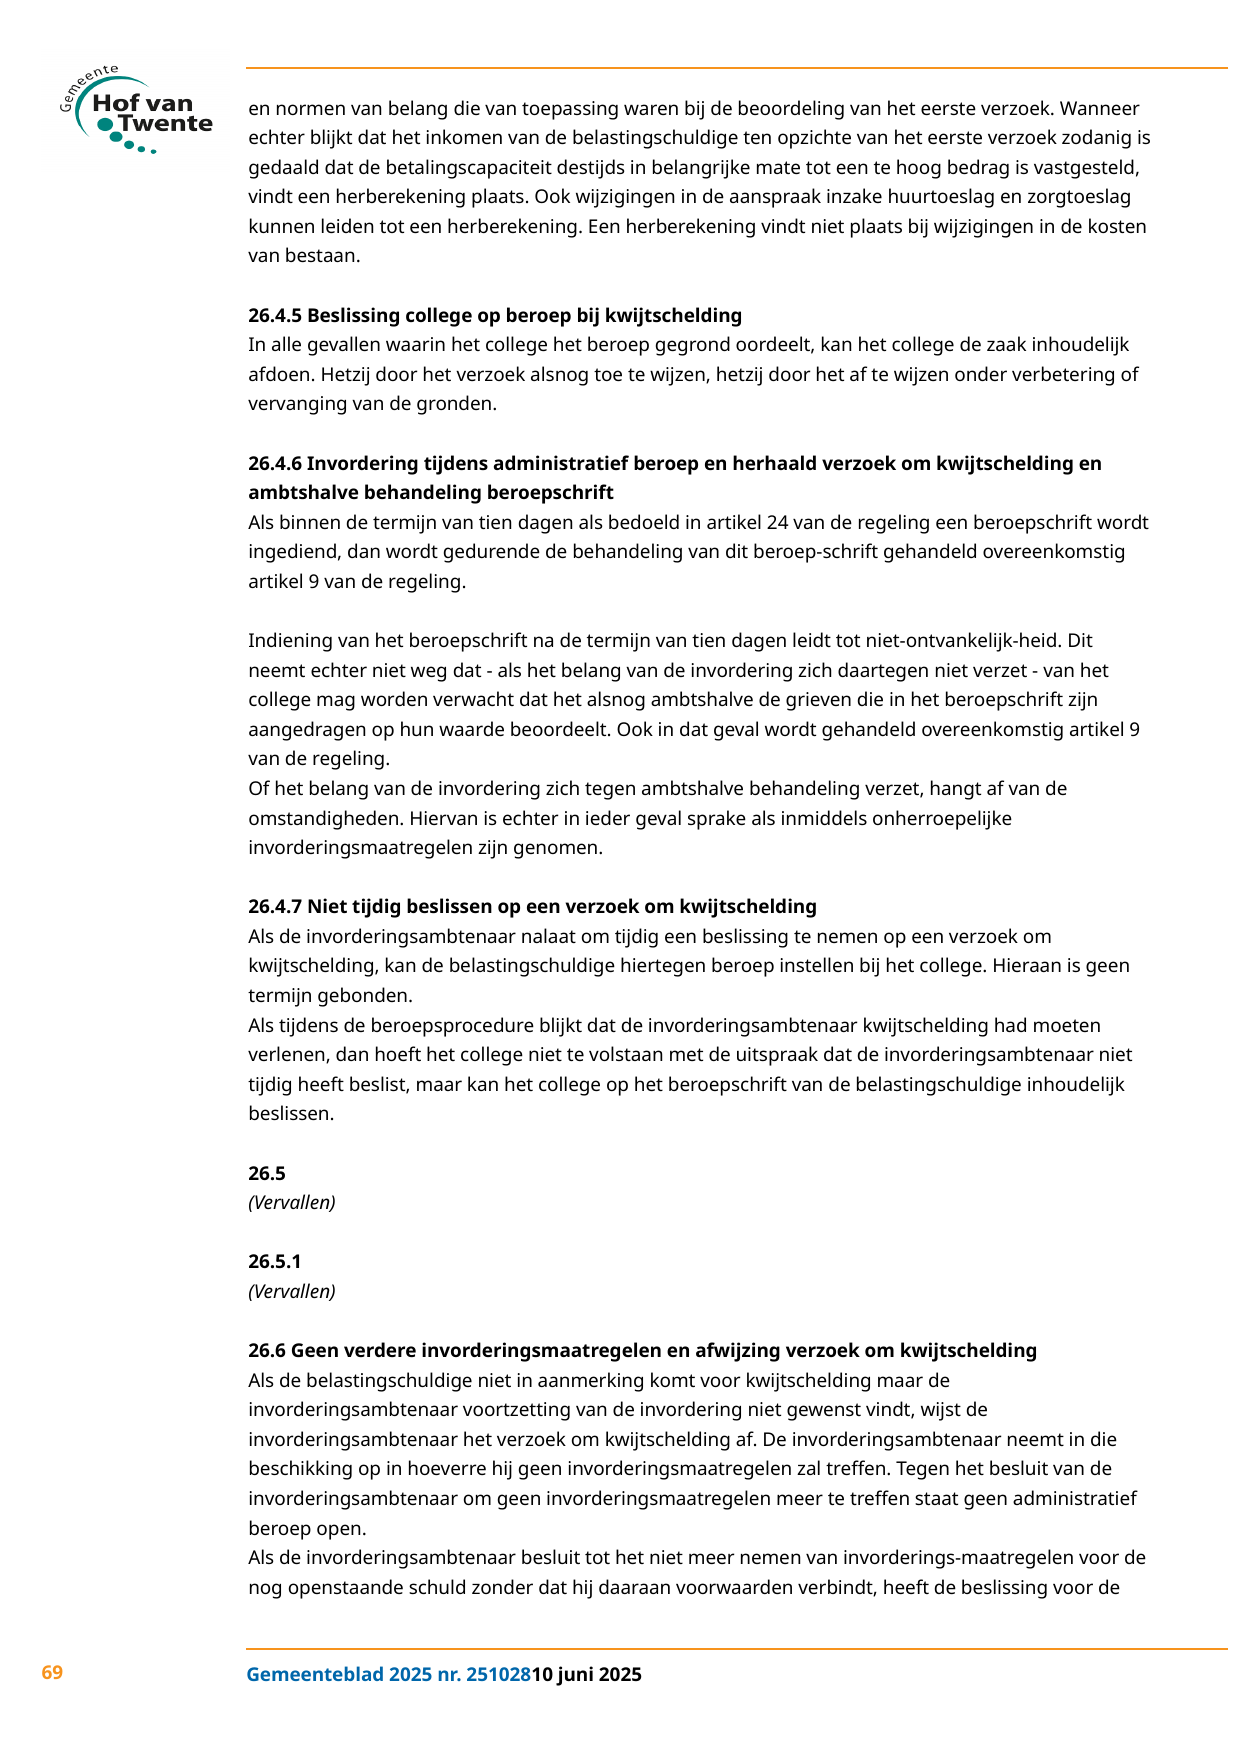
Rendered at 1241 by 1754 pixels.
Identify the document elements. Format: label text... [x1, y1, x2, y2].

text (Vervallen) [248, 1278, 1152, 1304]
text Als binnen de termijn van tien dagen als bedoeld in artikel 24 van de regeling een beroepschrift wordt ingediend, dan wordt gedurende de behandeling van dit beroep-schrift gehandeld overeenkomstig artikel 9 van de regeling. [248, 509, 1152, 594]
text 26.4.5 Beslissing college op beroep bij kwijtschelding [248, 302, 1152, 328]
text Als de invorderingsambtenaar besluit tot het niet meer nemen van invorderings-maatregelen voor de nog openstaande schuld zonder dat hij daaraan voorwaarden verbindt, heeft de beslissing voor de [248, 1544, 1152, 1600]
text Als de belastingschuldige niet in aanmerking komt voor kwijtschelding maar de invorderingsambtenaar voortzetting van de invordering niet gewenst vindt, wijst de invorderingsambtenaar het verzoek om kwijtschelding af. De invorderingsambtenaar neemt in die beschikking op in hoeverre hij geen invorderingsmaatregelen zal treffen. Tegen het besluit van de invorderingsambtenaar om geen invorderingsmaatregelen meer te treffen staat geen administratief beroep open. [248, 1367, 1152, 1541]
text Indiening van het beroepschrift na de termijn van tien dagen leidt tot niet-ontvankelijk-heid. Dit neemt echter niet weg dat - als het belang van de invordering zich daartegen niet verzet - van het college mag worden verwacht dat het alsnog ambtshalve de grieven die in het beroepschrift zijn aangedragen op hun waarde beoordeelt. Ook in dat geval wordt gehandeld overeenkomstig artikel 9 van de regeling. [248, 627, 1152, 771]
text 26.6 Geen verdere invorderingsmaatregelen en afwijzing verzoek om kwijtschelding [248, 1337, 1152, 1363]
text Als de invorderingsambtenaar nalaat om tijdig een beslissing te nemen op een verzoek om kwijtschelding, kan de belastingschuldige hiertegen beroep instellen bij het college. Hieraan is geen termijn gebonden. [248, 923, 1152, 1008]
text 26.5 [248, 1160, 1152, 1186]
text (Vervallen) [248, 1189, 1152, 1215]
text Als tijdens de beroepsprocedure blijkt dat de invorderingsambtenaar kwijtschelding had moeten verlenen, dan hoeft het college niet te volstaan met de uitspraak dat de invorderingsambtenaar niet tijdig heeft beslist, maar kan het college op het beroepschrift van de belastingschuldige inhoudelijk beslissen. [248, 1012, 1152, 1126]
text 26.4.7 Niet tijdig beslissen op een verzoek om kwijtschelding [248, 893, 1152, 919]
text 26.5.1 [248, 1248, 1152, 1274]
text Of het belang van de invordering zich tegen ambtshalve behandeling verzet, hangt af van de omstandigheden. Hiervan is echter in ieder geval sprake als inmiddels onherroepelijke invorderingsmaatregelen zijn genomen. [248, 775, 1152, 860]
text 26.4.6 Invordering tijdens administratief beroep en herhaald verzoek om kwijtschelding en ambtshalve behandeling beroepschrift [248, 450, 1152, 505]
text en normen van belang die van toepassing waren bij de beoordeling van het eerste verzoek. Wanneer echter blijkt dat het inkomen van de belastingschuldige ten opzichte van het eerste verzoek zodanig is gedaald dat de betalingscapaciteit destijds in belangrijke mate tot een te hoog bedrag is vastgesteld, vindt een herberekening plaats. Ook wijzigingen in de aanspraak inzake huurtoeslag en zorgtoeslag kunnen leiden tot een herberekening. Een herberekening vindt niet plaats bij wijzigingen in de kosten van bestaan. [248, 95, 1152, 268]
text In alle gevallen waarin het college het beroep gegrond oordeelt, kan het college de zaak inhoudelijk afdoen. Hetzij door het verzoek alsnog toe te wijzen, hetzij door het af te wijzen onder verbetering of vervanging van de gronden. [248, 331, 1152, 416]
picture [41, 47, 231, 172]
